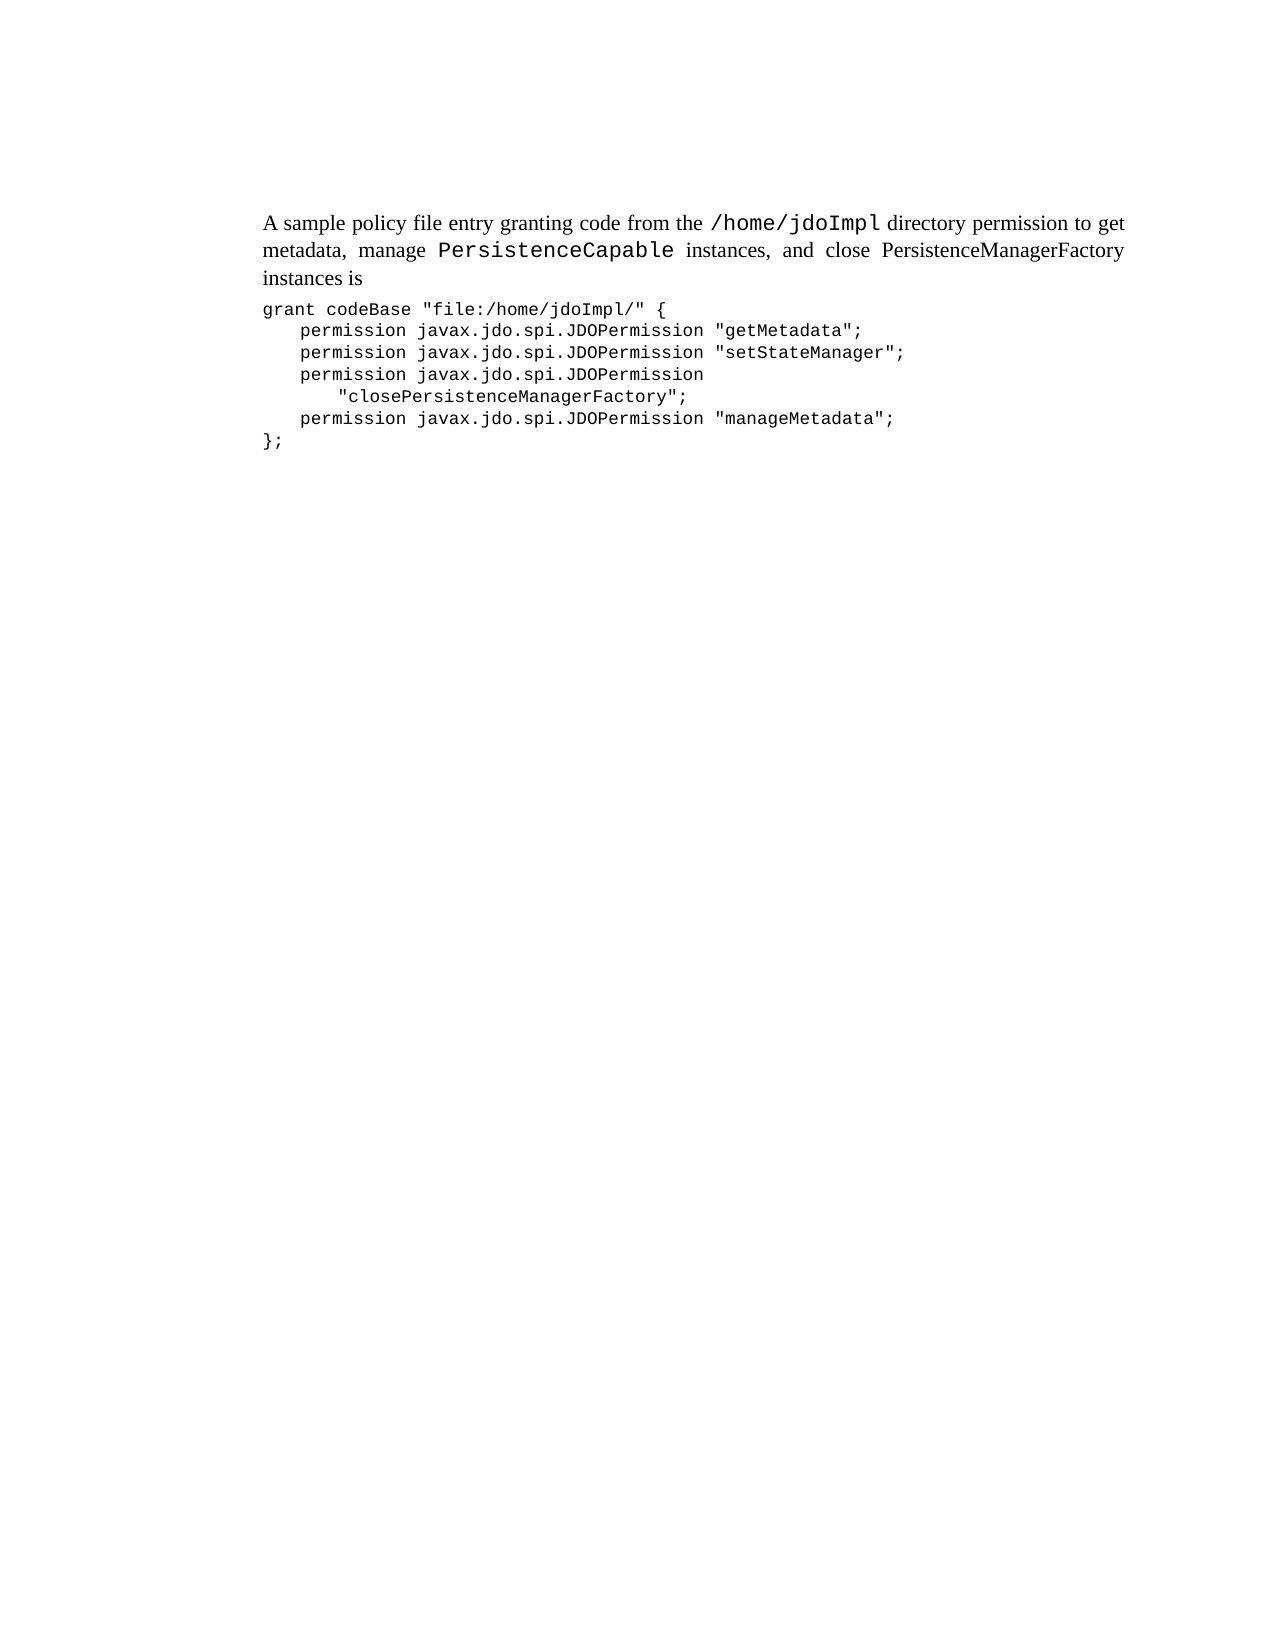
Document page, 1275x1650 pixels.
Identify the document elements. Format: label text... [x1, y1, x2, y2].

text permission javax.jdo.spi.JDOPermission "manageMetadata"; [262, 408, 1125, 429]
text permission javax.jdo.spi.JDOPermission "getMetadata"; [262, 320, 1125, 342]
text permission javax.jdo.spi.JDOPermission "setStateManager"; [262, 342, 1125, 364]
text A sample policy file entry granting code from the /home/jdoImpl directory permission to get metadata, manage PersistenceCapable instances, and close PersistenceManagerFactory instances is [262, 210, 1125, 290]
text "closePersistenceManagerFactory"; [262, 386, 1125, 408]
text grant codeBase "file:/home/jdoImpl/" { [262, 298, 1125, 320]
text permission javax.jdo.spi.JDOPermission [262, 364, 1125, 386]
text }; [262, 429, 1125, 451]
